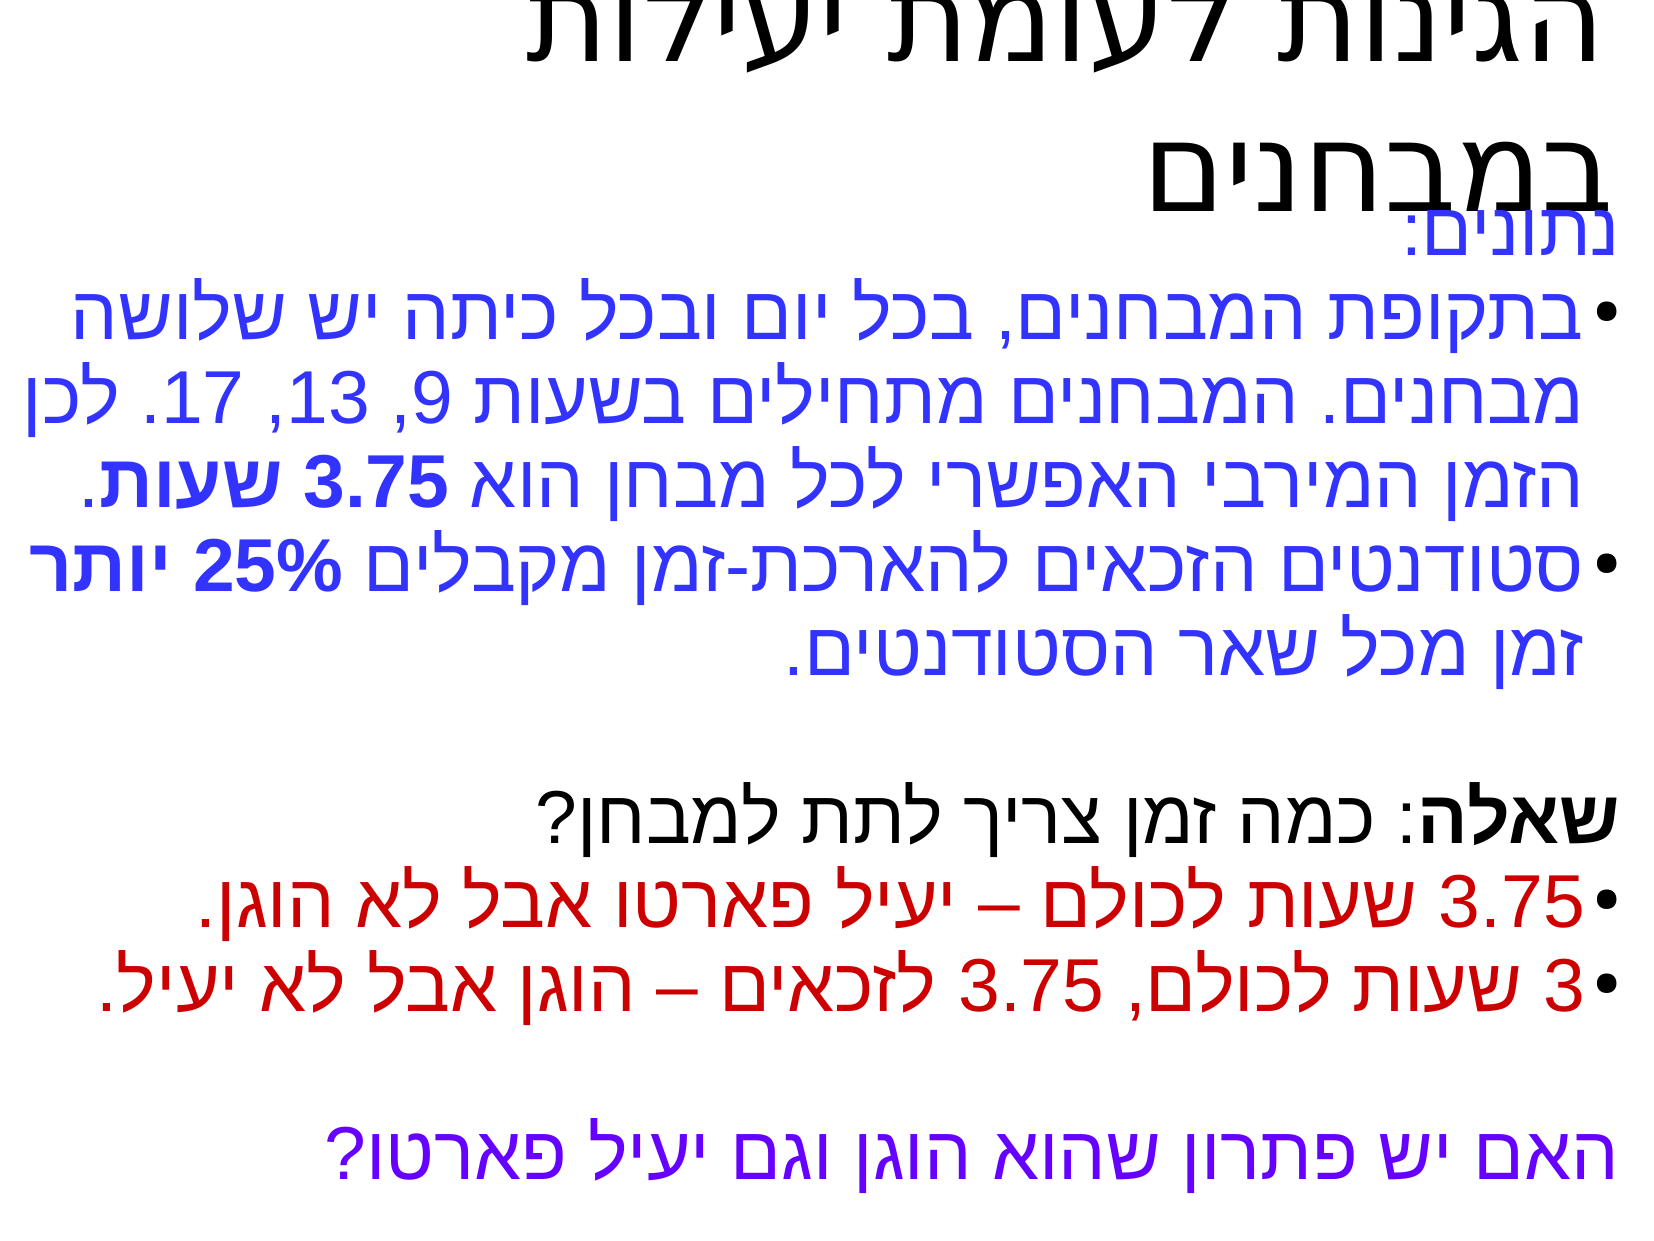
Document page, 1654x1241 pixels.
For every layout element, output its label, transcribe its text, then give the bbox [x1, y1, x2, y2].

text_box נתונים: בתקופת המבחנים, בכל יום ובכל כיתה יש שלושה מבחנים. המבחנים מתחילים בשעות 9, 13, 17. לכן הזמן המירבי האפשרי לכל מבחן הוא 3.75 שעות. סטודנטים הזכאים להארכת-זמן מקבלים 25% יותר זמן מכל שאר הסטודנטים. שאלה: כמה זמן צריך לתת למבחן? 3.75 שעות לכולם – יעיל פארטו אבל לא הוגן. 3 שעות לכולם, 3.75 לזכאים – הוגן אבל לא יעיל. האם יש פתרון שהוא הוגן וגם יעיל פארטו? [0, 180, 1636, 1203]
title הגינות לעומת יעילות במבחנים [30, 7, 1654, 166]
